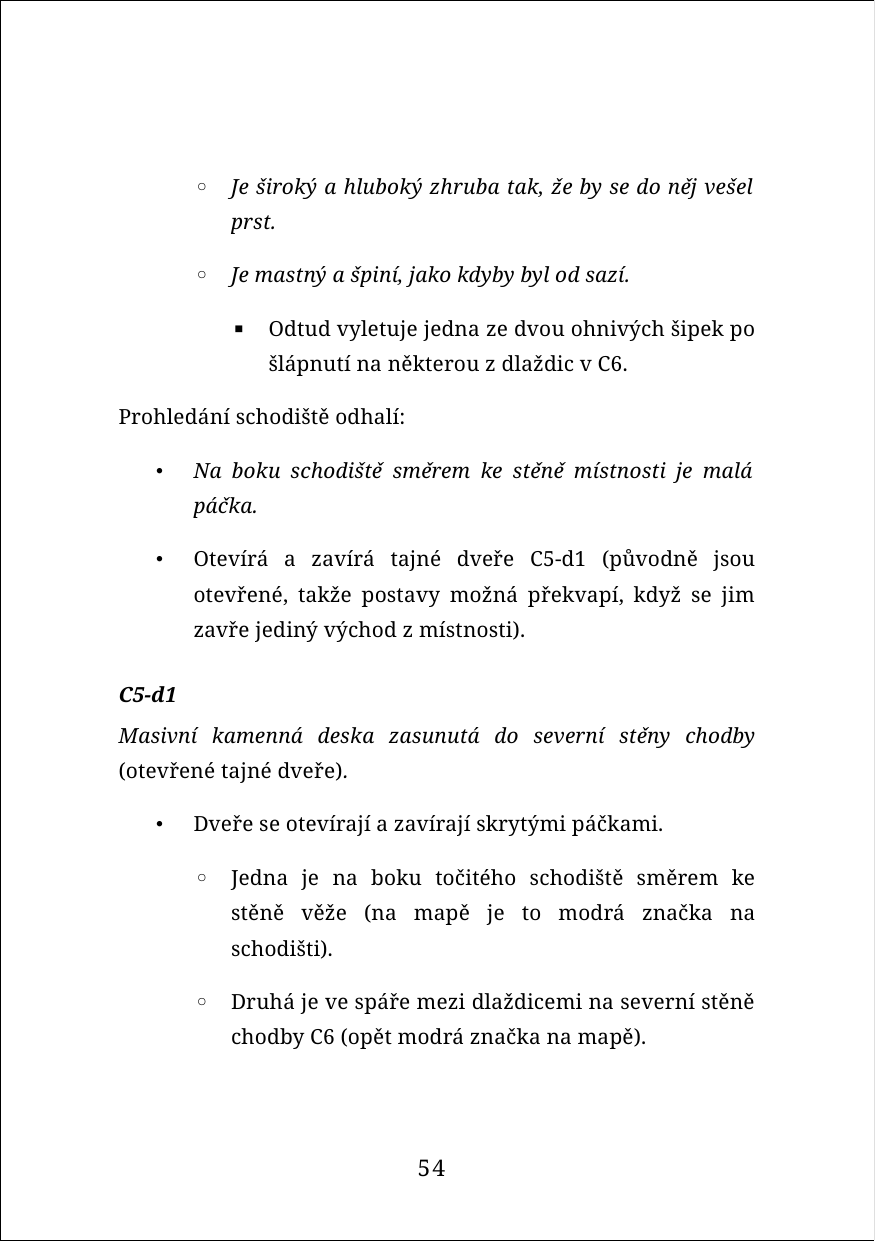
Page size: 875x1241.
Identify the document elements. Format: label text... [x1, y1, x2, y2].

subtitle C5-d1 [118, 681, 756, 709]
text Masivní kamenná deska zasunutá do severní stěny chodby (otevřené tajné dveře). [118, 721, 756, 785]
list Druhá je ve spáře mezi dlaždicemi na severní stěně chodby C6 (opět modrá značka na mapě). [193, 987, 756, 1051]
list Otevírá a zavírá tajné dveře C5-d1 (původně jsou otevřené, takže postavy možná překvapí, když se jim zavře jediný východ z místnosti). [156, 544, 756, 644]
list Jedna je na boku točitého schodiště směrem ke stěně věže (na mapě je to modrá značka na schodišti). [193, 863, 756, 962]
list Dveře se otevírají a zavírají skrytými páčkami. [156, 809, 756, 838]
list Odtud vyletuje jedna ze dvou ohnivých šipek po šlápnutí na některou z dlaždic v C6. [231, 314, 756, 378]
list Je mastný a špiní, jako kdyby byl od sazí. [193, 261, 756, 289]
list Je široký a hluboký zhruba tak, že by se do něj vešel prst. [193, 172, 756, 236]
list Na boku schodiště směrem ke stěně místnosti je malá páčka. [156, 456, 756, 520]
text Prohledání schodiště odhalí: [118, 402, 756, 431]
